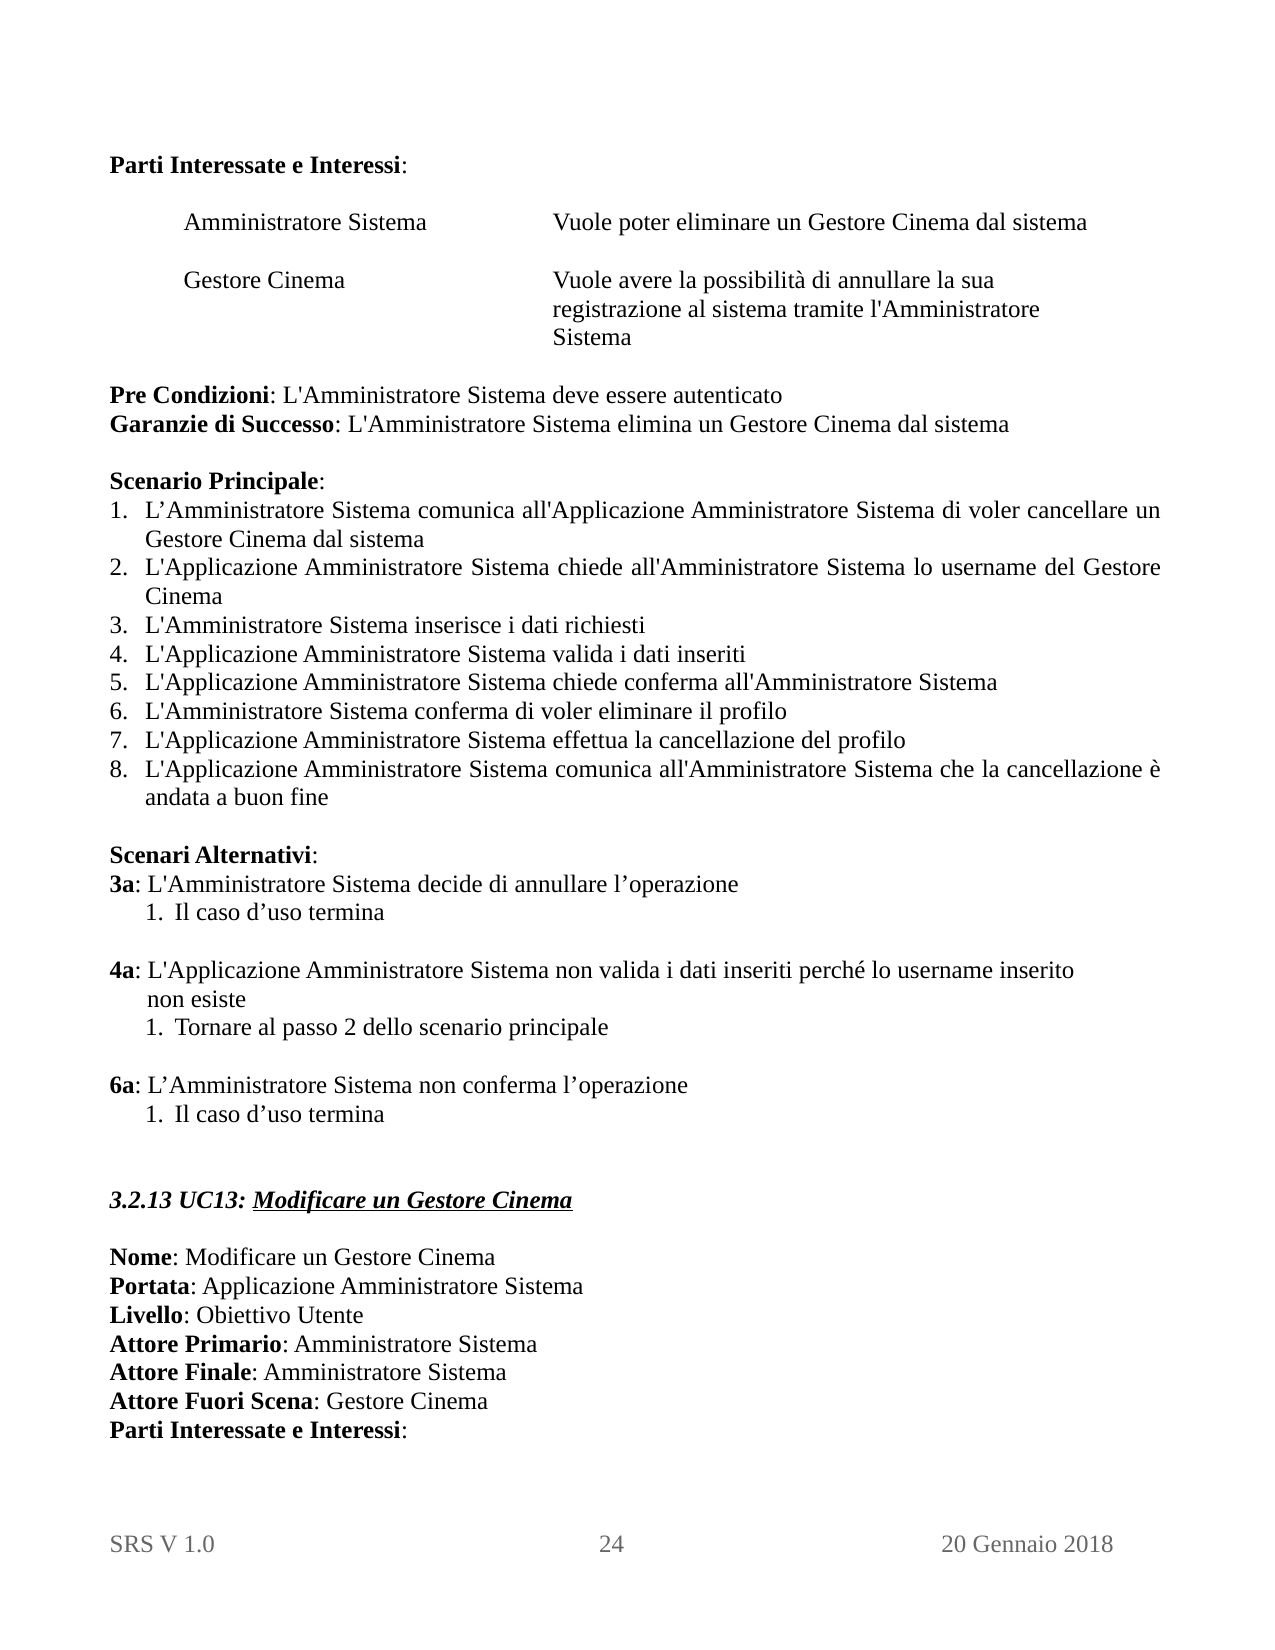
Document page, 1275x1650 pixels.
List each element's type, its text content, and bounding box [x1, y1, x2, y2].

list L'Amministratore Sistema conferma di voler eliminare il profilo [109, 696, 1162, 725]
list L'Applicazione Amministratore Sistema effettua la cancellazione del profilo [109, 725, 1162, 754]
text Pre Condizioni: L'Amministratore Sistema deve essere autenticato [109, 380, 1162, 409]
text Attore Finale: Amministratore Sistema [109, 1357, 1162, 1386]
text Gestore Cinema Vuole avere la possibilità di annullare la sua registrazione al sistema tramite l'Amministratore Sistema [109, 265, 1162, 351]
text Scenari Alternativi: [109, 840, 1162, 869]
list Il caso d’uso termina [145, 1099, 1162, 1127]
text Garanzie di Successo: L'Amministratore Sistema elimina un Gestore Cinema dal sistema [109, 409, 1162, 437]
list Il caso d’uso termina [145, 897, 1162, 926]
text Parti Interessate e Interessi: [109, 150, 1162, 179]
text Scenario Principale: [109, 466, 1162, 495]
text Attore Fuori Scena: Gestore Cinema [109, 1386, 1162, 1415]
list L'Applicazione Amministratore Sistema comunica all'Amministratore Sistema che la cancellazione è andata a buon fine [109, 754, 1162, 811]
list L'Applicazione Amministratore Sistema valida i dati inseriti [109, 639, 1162, 667]
text 3.2.13 UC13: Modificare un Gestore Cinema [109, 1185, 1162, 1214]
text Parti Interessate e Interessi: [109, 1415, 1162, 1444]
text non esiste [109, 984, 1162, 1012]
text Attore Primario: Amministratore Sistema [109, 1329, 1162, 1357]
text Amministratore Sistema Vuole poter eliminare un Gestore Cinema dal sistema [109, 207, 1162, 236]
list Tornare al passo 2 dello scenario principale [145, 1012, 1162, 1041]
list L'Amministratore Sistema inserisce i dati richiesti [109, 610, 1162, 639]
text Livello: Obiettivo Utente [109, 1300, 1162, 1329]
text 4a: L'Applicazione Amministratore Sistema non valida i dati inseriti perché lo username inserito [109, 955, 1162, 984]
text 3a: L'Amministratore Sistema decide di annullare l’operazione [109, 869, 1162, 897]
list L'Applicazione Amministratore Sistema chiede conferma all'Amministratore Sistema [109, 667, 1162, 696]
text Portata: Applicazione Amministratore Sistema [109, 1271, 1162, 1300]
list L'Applicazione Amministratore Sistema chiede all'Amministratore Sistema lo username del Gestore Cinema [109, 552, 1162, 610]
text Nome: Modificare un Gestore Cinema [109, 1242, 1162, 1271]
text 6a: L’Amministratore Sistema non conferma l’operazione [109, 1070, 1162, 1099]
list L’Amministratore Sistema comunica all'Applicazione Amministratore Sistema di voler cancellare un Gestore Cinema dal sistema [109, 495, 1162, 552]
